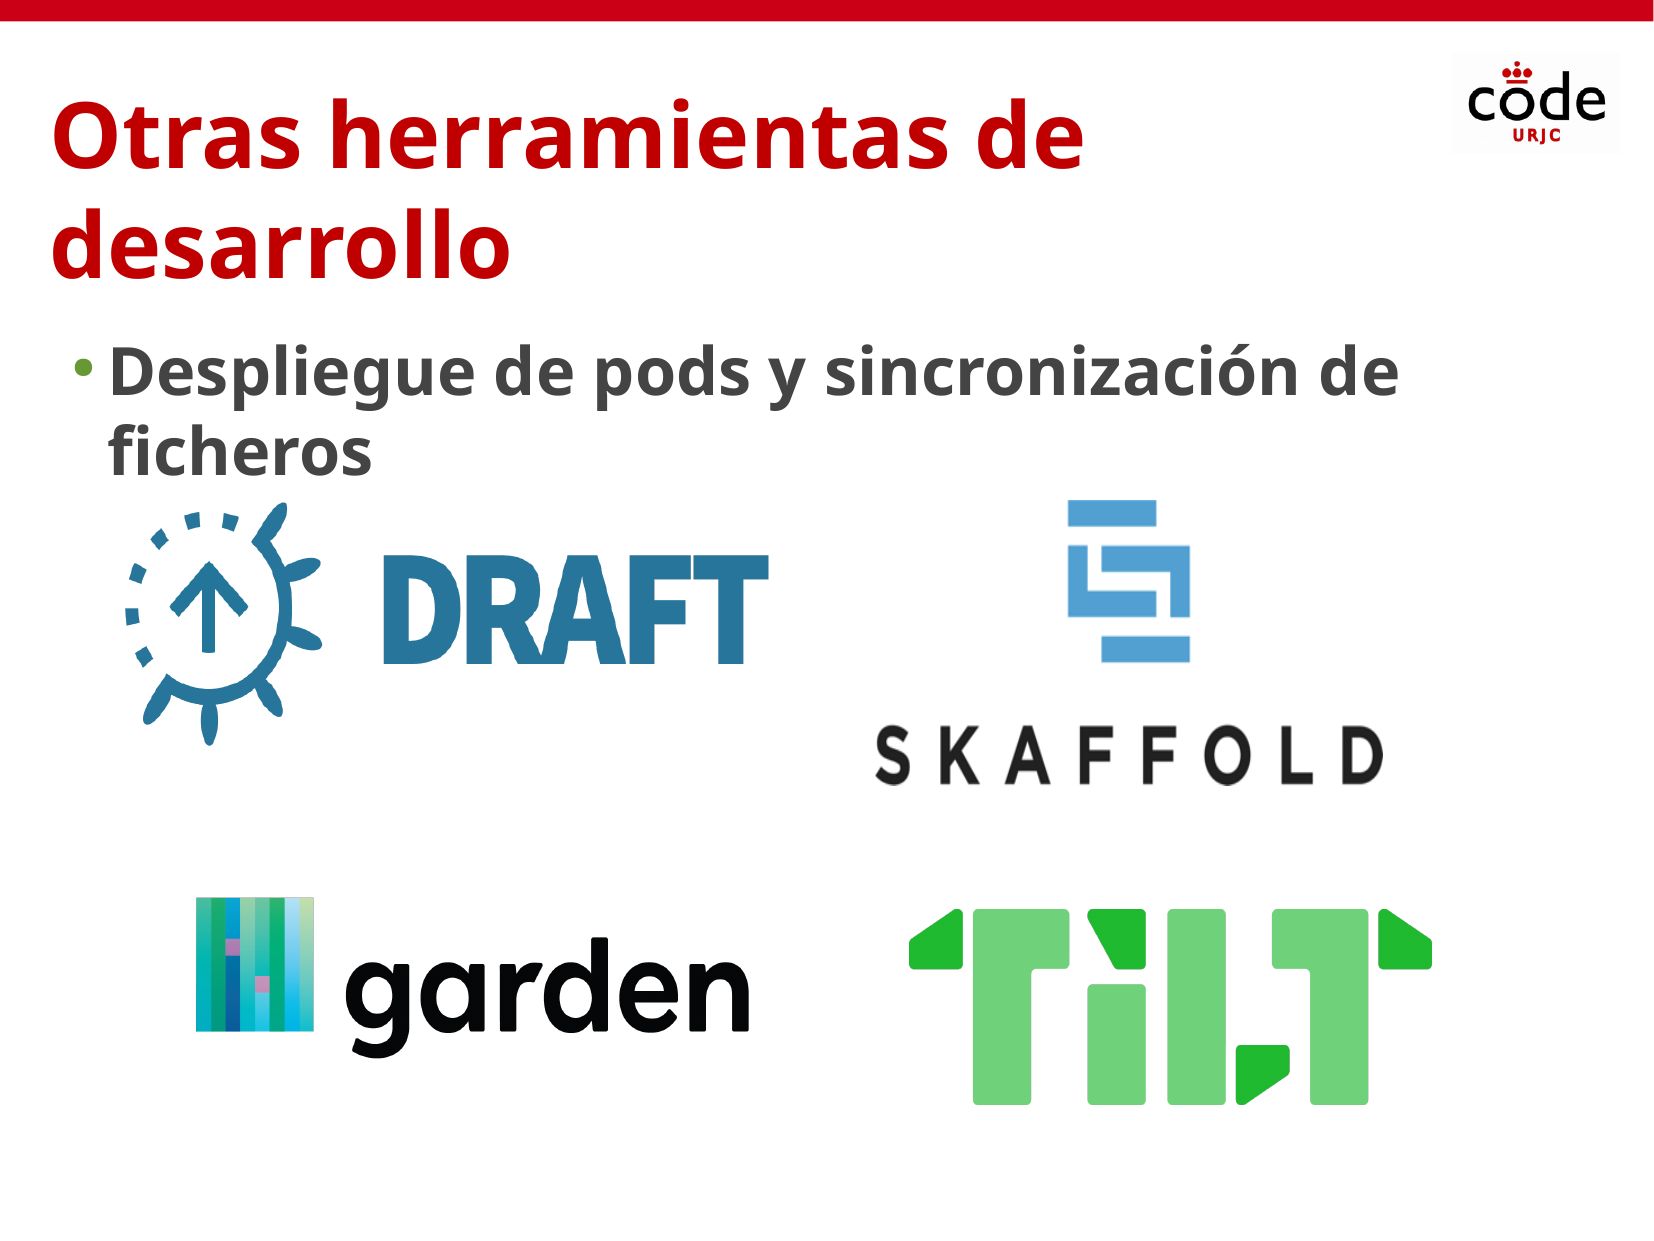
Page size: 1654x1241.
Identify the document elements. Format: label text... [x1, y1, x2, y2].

list Despliegue de pods y sincronización de ficheros [56, 321, 1583, 1160]
picture [59, 444, 863, 780]
picture [909, 909, 1432, 1105]
picture [196, 807, 756, 1078]
picture [1452, 52, 1620, 154]
picture [875, 500, 1383, 786]
title Otras herramientas de desarrollo [34, 62, 1437, 126]
